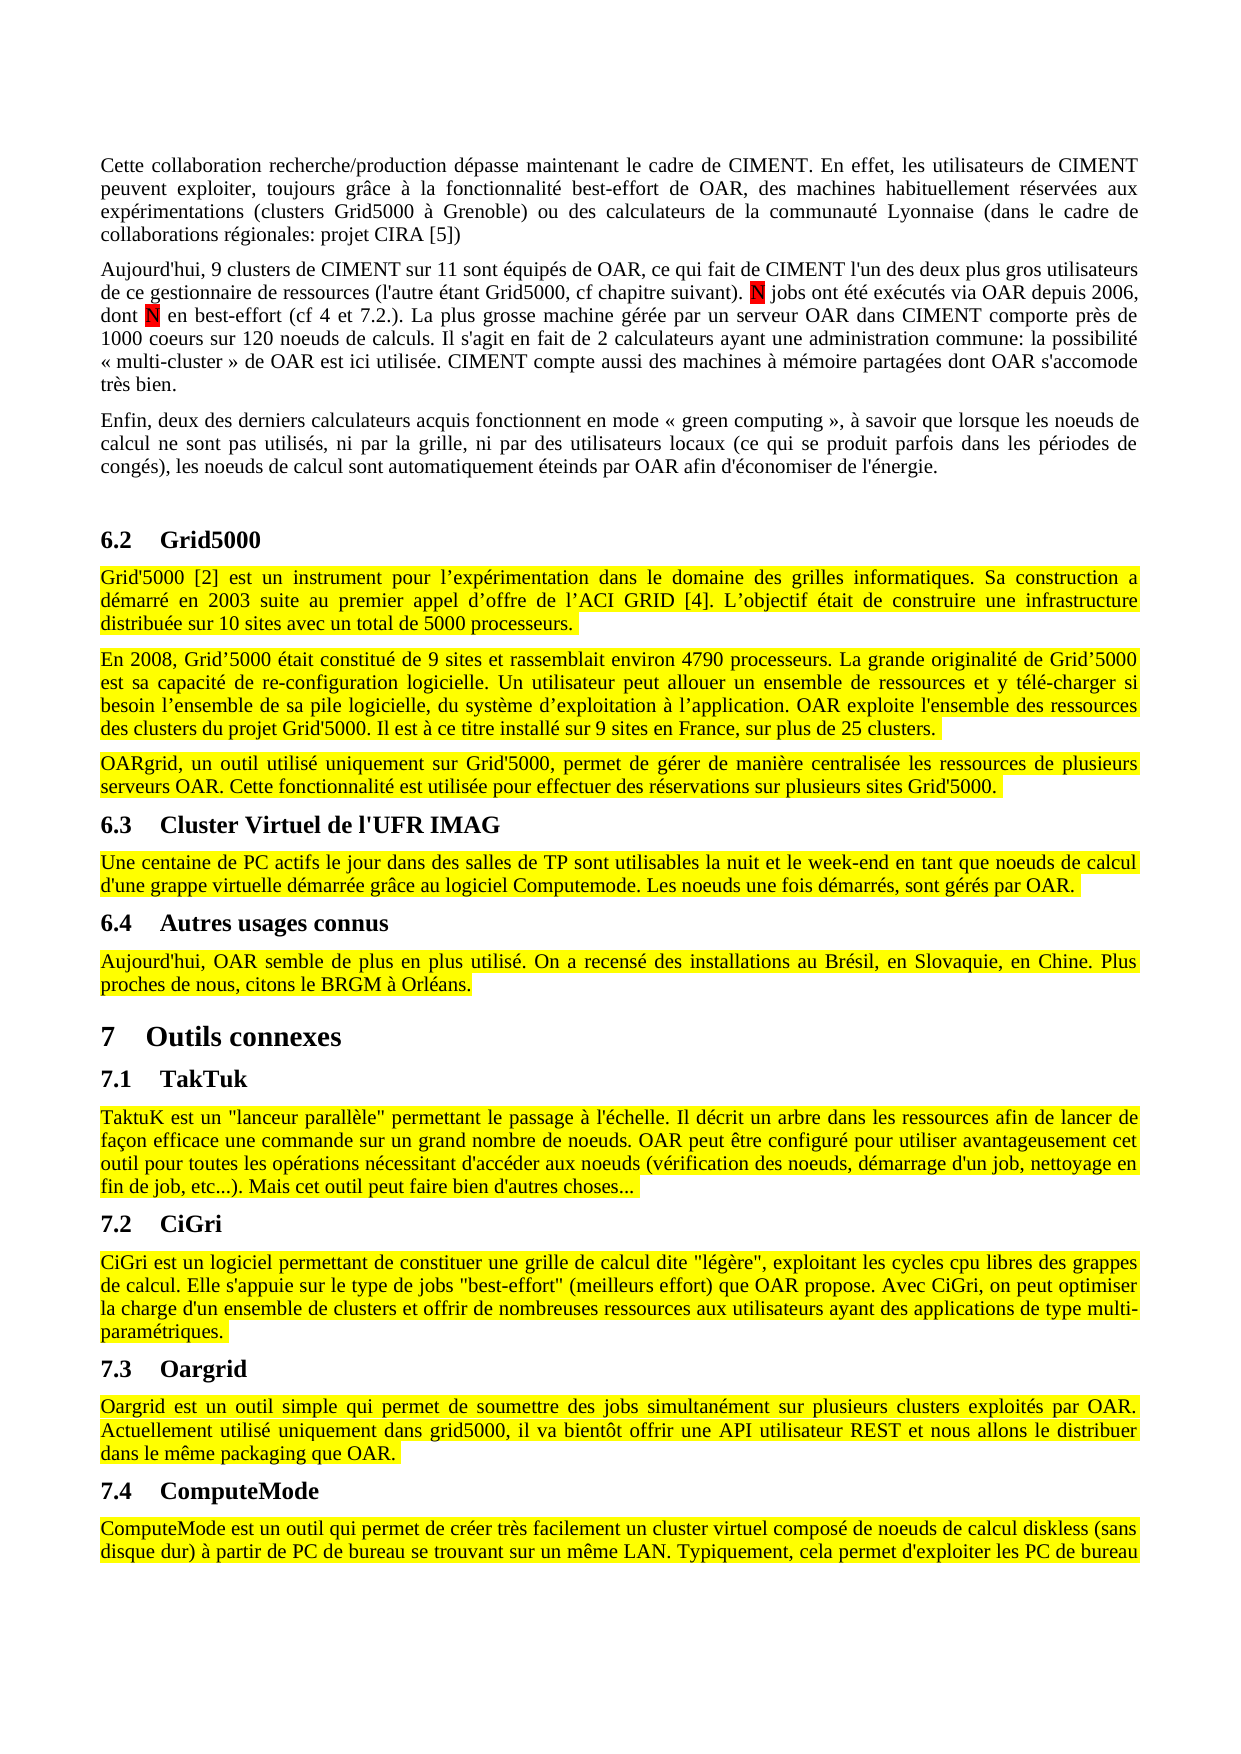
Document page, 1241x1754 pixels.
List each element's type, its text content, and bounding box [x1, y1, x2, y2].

text OARgrid, un outil utilisé uniquement sur Grid'5000, permet de gérer de manière centralisée les ressources de plusieurs serveurs OAR. Cette fonctionnalité est utilisée pour effectuer des réservations sur plusieurs sites Grid'5000. [100, 752, 1140, 798]
subtitle Outils connexes [100, 1021, 1140, 1053]
text Enfin, deux des derniers calculateurs acquis fonctionnent en mode « green computing », à savoir que lorsque les noeuds de calcul ne sont pas utilisés, ni par la grille, ni par des utilisateurs locaux (ce qui se produit parfois dans les périodes de congés), les noeuds de calcul sont automatiquement éteinds par OAR afin d'économiser de l'énergie. [100, 409, 1140, 478]
text Cette collaboration recherche/production dépasse maintenant le cadre de CIMENT. En effet, les utilisateurs de CIMENT peuvent exploiter, toujours grâce à la fonctionnalité best-effort de OAR, des machines habituellement réservées aux expérimentations (clusters Grid5000 à Grenoble) ou des calculateurs de la communauté Lyonnaise (dans le cadre de collaborations régionales: projet CIRA [5]) [100, 154, 1140, 246]
text Grid'5000 [2] est un instrument pour l’expérimentation dans le domaine des grilles informatiques. Sa construction a démarré en 2003 suite au premier appel d’offre de l’ACI GRID [4]. L’objectif était de construire une infrastructure distribuée sur 10 sites avec un total de 5000 processeurs. [100, 566, 1140, 635]
text En 2008, Grid’5000 était constitué de 9 sites et rassemblait environ 4790 processeurs. La grande originalité de Grid’5000 est sa capacité de re-configuration logicielle. Un utilisateur peut allouer un ensemble de ressources et y télé-charger si besoin l’ensemble de sa pile logicielle, du système d’exploitation à l’application. OAR exploite l'ensemble des ressources des clusters du projet Grid'5000. Il est à ce titre installé sur 9 sites en France, sur plus de 25 clusters. [100, 648, 1140, 740]
text Oargrid est un outil simple qui permet de soumettre des jobs simultanément sur plusieurs clusters exploités par OAR. Actuellement utilisé uniquement dans grid5000, il va bientôt offrir une API utilisateur REST et nous allons le distribuer dans le même packaging que OAR. [100, 1395, 1140, 1464]
subtitle ComputeMode [100, 1477, 1140, 1505]
subtitle Oargrid [100, 1355, 1140, 1383]
subtitle CiGri [100, 1210, 1140, 1238]
subtitle TakTuk [100, 1066, 1140, 1093]
subtitle Autres usages connus [100, 909, 1140, 937]
text ComputeMode est un outil qui permet de créer très facilement un cluster virtuel composé de noeuds de calcul diskless (sans disque dur) à partir de PC de bureau se trouvant sur un même LAN. Typiquement, cela permet d'exploiter les PC de bureau [100, 1517, 1140, 1563]
text Une centaine de PC actifs le jour dans des salles de TP sont utilisables la nuit et le week-end en tant que noeuds de calcul d'une grappe virtuelle démarrée grâce au logiciel Computemode. Les noeuds une fois démarrés, sont gérés par OAR. [100, 851, 1140, 897]
subtitle Grid5000 [100, 526, 1140, 554]
text Aujourd'hui, OAR semble de plus en plus utilisé. On a recensé des installations au Brésil, en Slovaquie, en Chine. Plus proches de nous, citons le BRGM à Orléans. [100, 950, 1140, 996]
subtitle Cluster Virtuel de l'UFR IMAG [100, 811, 1140, 838]
text TaktuK est un "lanceur parallèle" permettant le passage à l'échelle. Il décrit un arbre dans les ressources afin de lancer de façon efficace une commande sur un grand nombre de noeuds. OAR peut être configuré pour utiliser avantageusement cet outil pour toutes les opérations nécessitant d'accéder aux noeuds (vérification des noeuds, démarrage d'un job, nettoyage en fin de job, etc...). Mais cet outil peut faire bien d'autres choses... [100, 1106, 1140, 1198]
text CiGri est un logiciel permettant de constituer une grille de calcul dite "légère", exploitant les cycles cpu libres des grappes de calcul. Elle s'appuie sur le type de jobs "best-effort" (meilleurs effort) que OAR propose. Avec CiGri, on peut optimiser la charge d'un ensemble de clusters et offrir de nombreuses ressources aux utilisateurs ayant des applications de type multi-paramétriques. [100, 1251, 1140, 1343]
text Aujourd'hui, 9 clusters de CIMENT sur 11 sont équipés de OAR, ce qui fait de CIMENT l'un des deux plus gros utilisateurs de ce gestionnaire de ressources (l'autre étant Grid5000, cf chapitre suivant). N jobs ont été exécutés via OAR depuis 2006, dont N en best-effort (cf 4 et 7.2.). La plus grosse machine gérée par un serveur OAR dans CIMENT comporte près de 1000 coeurs sur 120 noeuds de calculs. Il s'agit en fait de 2 calculateurs ayant une administration commune: la possibilité « multi-cluster » de OAR est ici utilisée. CIMENT compte aussi des machines à mémoire partagées dont OAR s'accomode très bien. [100, 258, 1140, 396]
